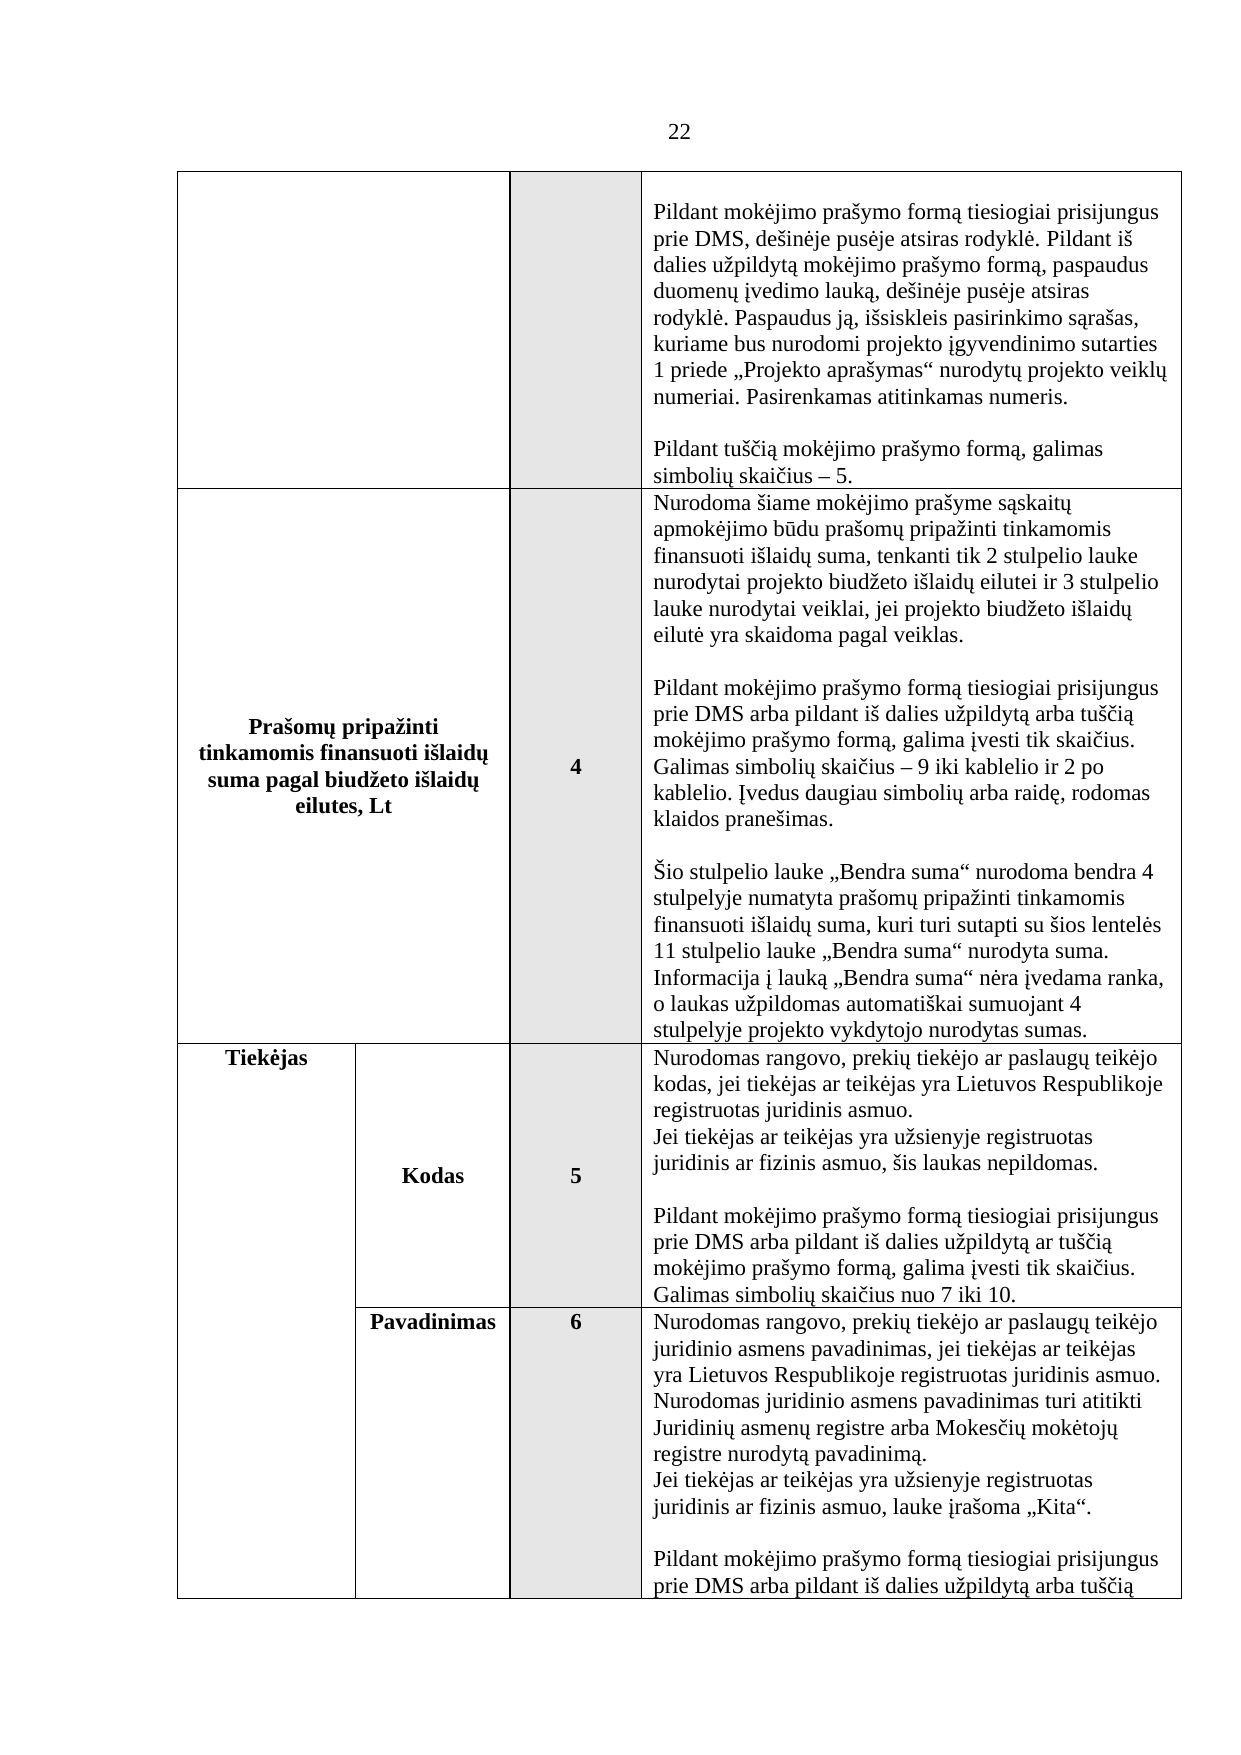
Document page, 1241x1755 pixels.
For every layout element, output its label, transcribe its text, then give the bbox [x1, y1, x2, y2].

table_cell [511, 172, 641, 488]
table_cell Pavadinimas [356, 1308, 509, 1598]
table_cell Nurodomas rangovo, prekių tiekėjo ar paslaugų teikėjo kodas, jei tiekėjas ar teikėjas yra Lietuvos Respublikoje registruotas juridinis asmuo. Jei tiekėjas ar teikėjas yra užsienyje registruotas juridinis ar fizinis asmuo, šis laukas nepildomas. Pildant mokėjimo prašymo formą tiesiogiai prisijungus prie DMS arba pildant iš dalies užpildytą ar tuščią mokėjimo prašymo formą, galima įvesti tik skaičius. Galimas simbolių skaičius nuo 7 iki 10. [642, 1044, 1181, 1307]
table_cell [178, 172, 509, 488]
table_cell Nurodoma šiame mokėjimo prašyme sąskaitų apmokėjimo būdu prašomų pripažinti tinkamomis finansuoti išlaidų suma, tenkanti tik 2 stulpelio lauke nurodytai projekto biudžeto išlaidų eilutei ir 3 stulpelio lauke nurodytai veiklai, jei projekto biudžeto išlaidų eilutė yra skaidoma pagal veiklas. Pildant mokėjimo prašymo formą tiesiogiai prisijungus prie DMS arba pildant iš dalies užpildytą arba tuščią mokėjimo prašymo formą, galima įvesti tik skaičius. Galimas simbolių skaičius – 9 iki kablelio ir 2 po kablelio. Įvedus daugiau simbolių arba raidę, rodomas klaidos pranešimas. Šio stulpelio lauke „Bendra suma“ nurodoma bendra 4 stulpelyje numatyta prašomų pripažinti tinkamomis finansuoti išlaidų suma, kuri turi sutapti su šios lentelės 11 stulpelio lauke „Bendra suma“ nurodyta suma. Informacija į lauką „Bendra suma“ nėra įvedama ranka, o laukas užpildomas automatiškai sumuojant 4 stulpelyje projekto vykdytojo nurodytas sumas. [642, 489, 1181, 1043]
table_cell Prašomų pripažinti tinkamomis finansuoti išlaidų suma pagal biudžeto išlaidų eilutes, Lt [178, 489, 509, 1043]
table_cell 4 [511, 489, 641, 1043]
table_cell 5 [511, 1044, 641, 1307]
table_cell 6 [511, 1308, 641, 1598]
table_cell Kodas [356, 1044, 509, 1307]
table_cell Pildant mokėjimo prašymo formą tiesiogiai prisijungus prie DMS, dešinėje pusėje atsiras rodyklė. Pildant iš dalies užpildytą mokėjimo prašymo formą, paspaudus duomenų įvedimo lauką, dešinėje pusėje atsiras rodyklė. Paspaudus ją, išsiskleis pasirinkimo sąrašas, kuriame bus nurodomi projekto įgyvendinimo sutarties 1 priede „Projekto aprašymas“ nurodytų projekto veiklų numeriai. Pasirenkamas atitinkamas numeris. Pildant tuščią mokėjimo prašymo formą, galimas simbolių skaičius – 5. [642, 172, 1181, 488]
table_cell Tiekėjas [178, 1044, 355, 1598]
table_cell Nurodomas rangovo, prekių tiekėjo ar paslaugų teikėjo juridinio asmens pavadinimas, jei tiekėjas ar teikėjas yra Lietuvos Respublikoje registruotas juridinis asmuo. Nurodomas juridinio asmens pavadinimas turi atitikti Juridinių asmenų registre arba Mokesčių mokėtojų registre nurodytą pavadinimą. Jei tiekėjas ar teikėjas yra užsienyje registruotas juridinis ar fizinis asmuo, lauke įrašoma „Kita“. Pildant mokėjimo prašymo formą tiesiogiai prisijungus prie DMS arba pildant iš dalies užpildytą arba tuščią [642, 1308, 1181, 1598]
